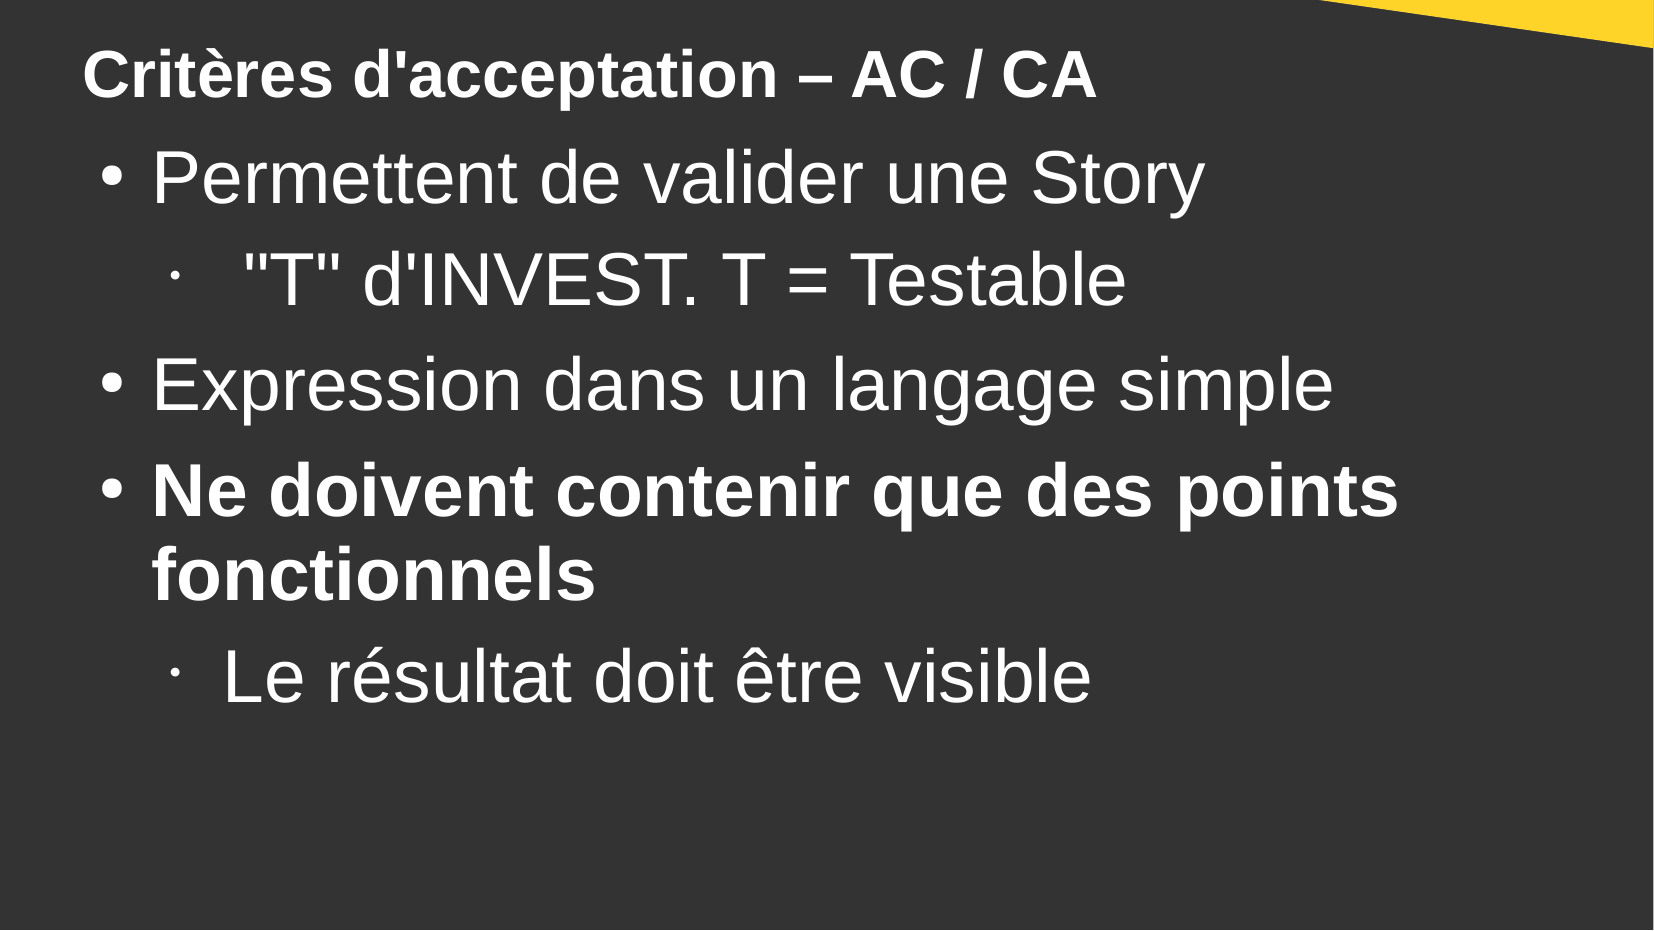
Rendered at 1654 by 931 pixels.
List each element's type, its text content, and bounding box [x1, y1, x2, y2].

text_box [1319, 0, 1654, 49]
title Critères d'acceptation – AC / CA [82, 37, 1571, 122]
list Permettent de valider une Story "T" d'INVEST. T = Testable Expression dans un langage simple Ne doivent contenir que des points fonctionnels Le résultat doit être visible [80, 135, 1620, 777]
